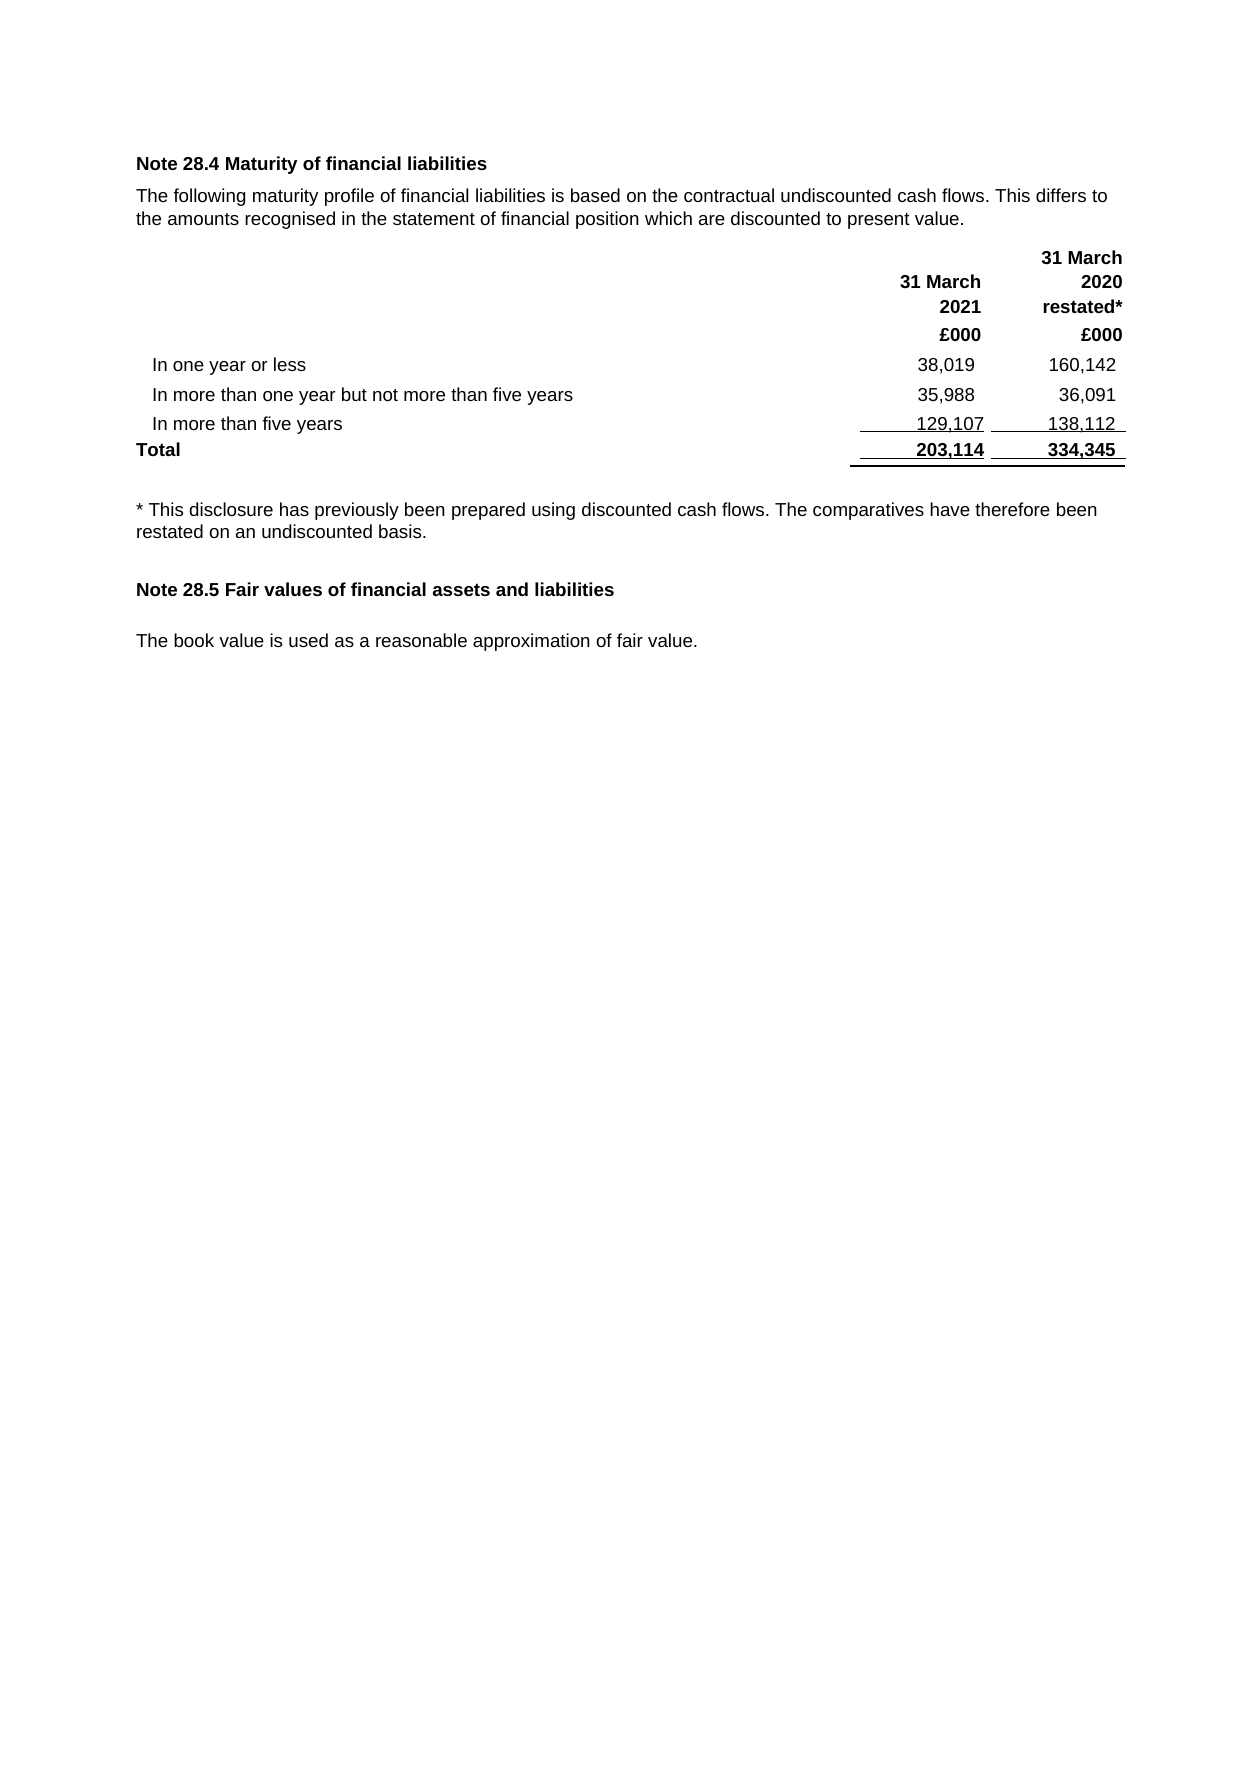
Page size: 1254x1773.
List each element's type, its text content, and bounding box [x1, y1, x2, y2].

table_cell In more than five years [131, 409, 850, 438]
table_cell In one year or less [131, 350, 850, 380]
table_cell [988, 616, 1125, 654]
table_header Note 28.4 Maturity of financial liabilities [131, 154, 850, 180]
table_cell [988, 560, 1125, 616]
table_cell Total [131, 438, 850, 465]
table_cell [95, 350, 131, 380]
table_cell 38,019 [850, 350, 988, 380]
table_header [95, 154, 131, 180]
table_cell 203,114 [850, 438, 988, 465]
table_cell The following maturity profile of financial liabilities is based on the contractual undiscounted cash flows. This differs to the amounts recognised in the statement of financial position which are discounted to present value. [95, 180, 1125, 238]
table_cell £000 [988, 321, 1125, 350]
table_cell [95, 409, 131, 438]
table_cell [95, 438, 131, 465]
table_cell £000 [850, 321, 988, 350]
table_cell 36,091 [988, 380, 1125, 409]
table_cell 334,345 [988, 438, 1125, 465]
table_cell [95, 238, 131, 321]
table_cell 31 March 2020 restated* [988, 238, 1125, 321]
table_cell [850, 560, 988, 616]
table_cell * This disclosure has previously been prepared using discounted cash flows. The comparatives have therefore been restated on an undiscounted basis. [95, 465, 1125, 560]
table_cell 138,112 [988, 409, 1125, 438]
table_cell The book value is used as a reasonable approximation of fair value. [131, 616, 850, 654]
table_header [850, 154, 988, 180]
table_cell [95, 321, 131, 350]
table_cell In more than one year but not more than five years [131, 380, 850, 409]
table_header [988, 154, 1125, 180]
table_cell [95, 616, 131, 654]
table_cell [850, 616, 988, 654]
table_cell 160,142 [988, 350, 1125, 380]
table_cell 31 March 2021 [850, 238, 988, 321]
table_cell 35,988 [850, 380, 988, 409]
table_cell [95, 560, 131, 616]
table_cell [131, 238, 850, 321]
table_cell 129,107 [850, 409, 988, 438]
table_cell [95, 380, 131, 409]
table_cell Note 28.5 Fair values of financial assets and liabilities [131, 560, 850, 616]
table_cell [131, 321, 850, 350]
